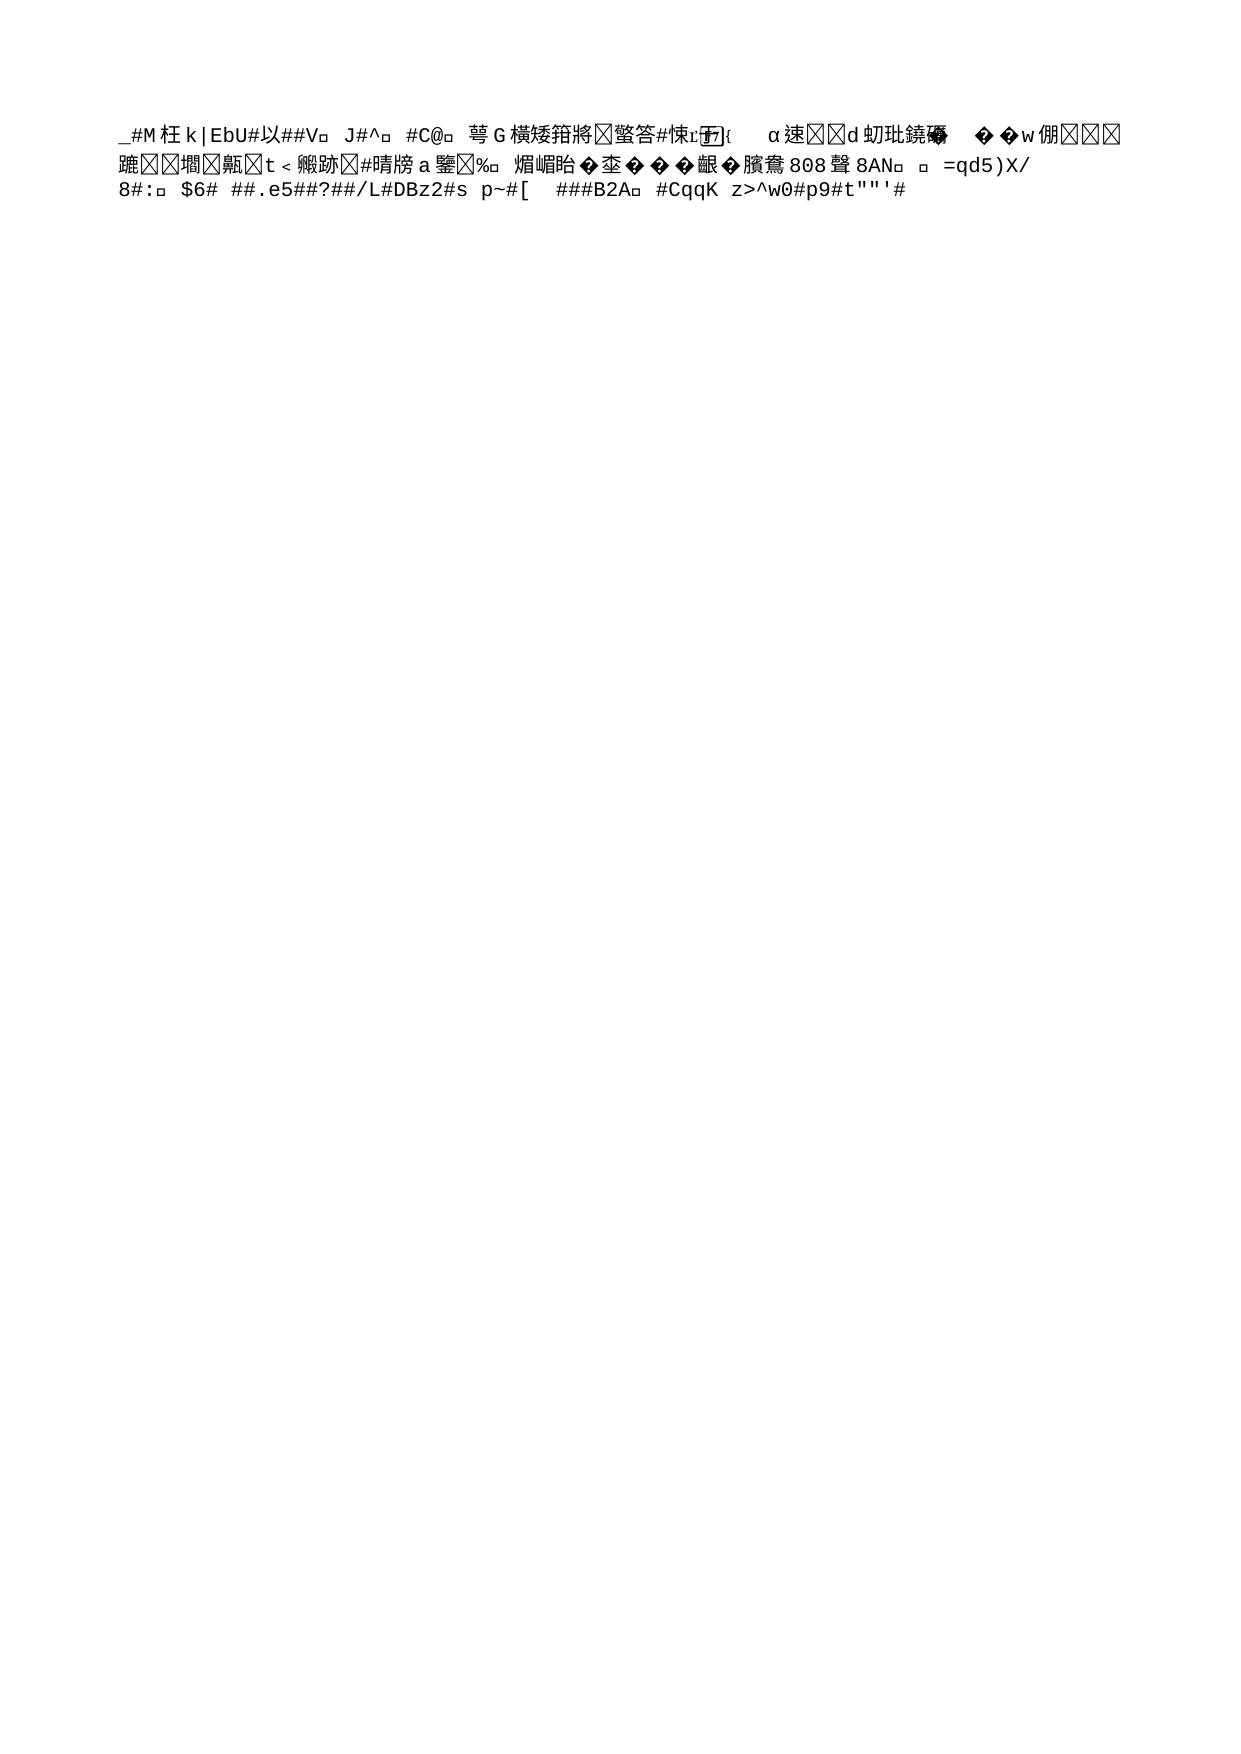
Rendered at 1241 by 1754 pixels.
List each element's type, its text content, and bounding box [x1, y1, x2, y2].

text _#M枉k|EbU#以##V�J#^�#C@�萼G橫矮箝將蟼答#悚于﹛α速��d虭玭鐃�礪��w倗���蹗��壛�齀�t﹤毈跡�#晴牓a鑒�%�煝嵋眙�桽���齦�臏鴦808聲8AN��=qd5)X/8#:�$6# ##.e5##?##/L#DBz2#s p~#[ ###B2A�#CqqK z>^w0#p9#t""'# [118, 118, 1122, 203]
